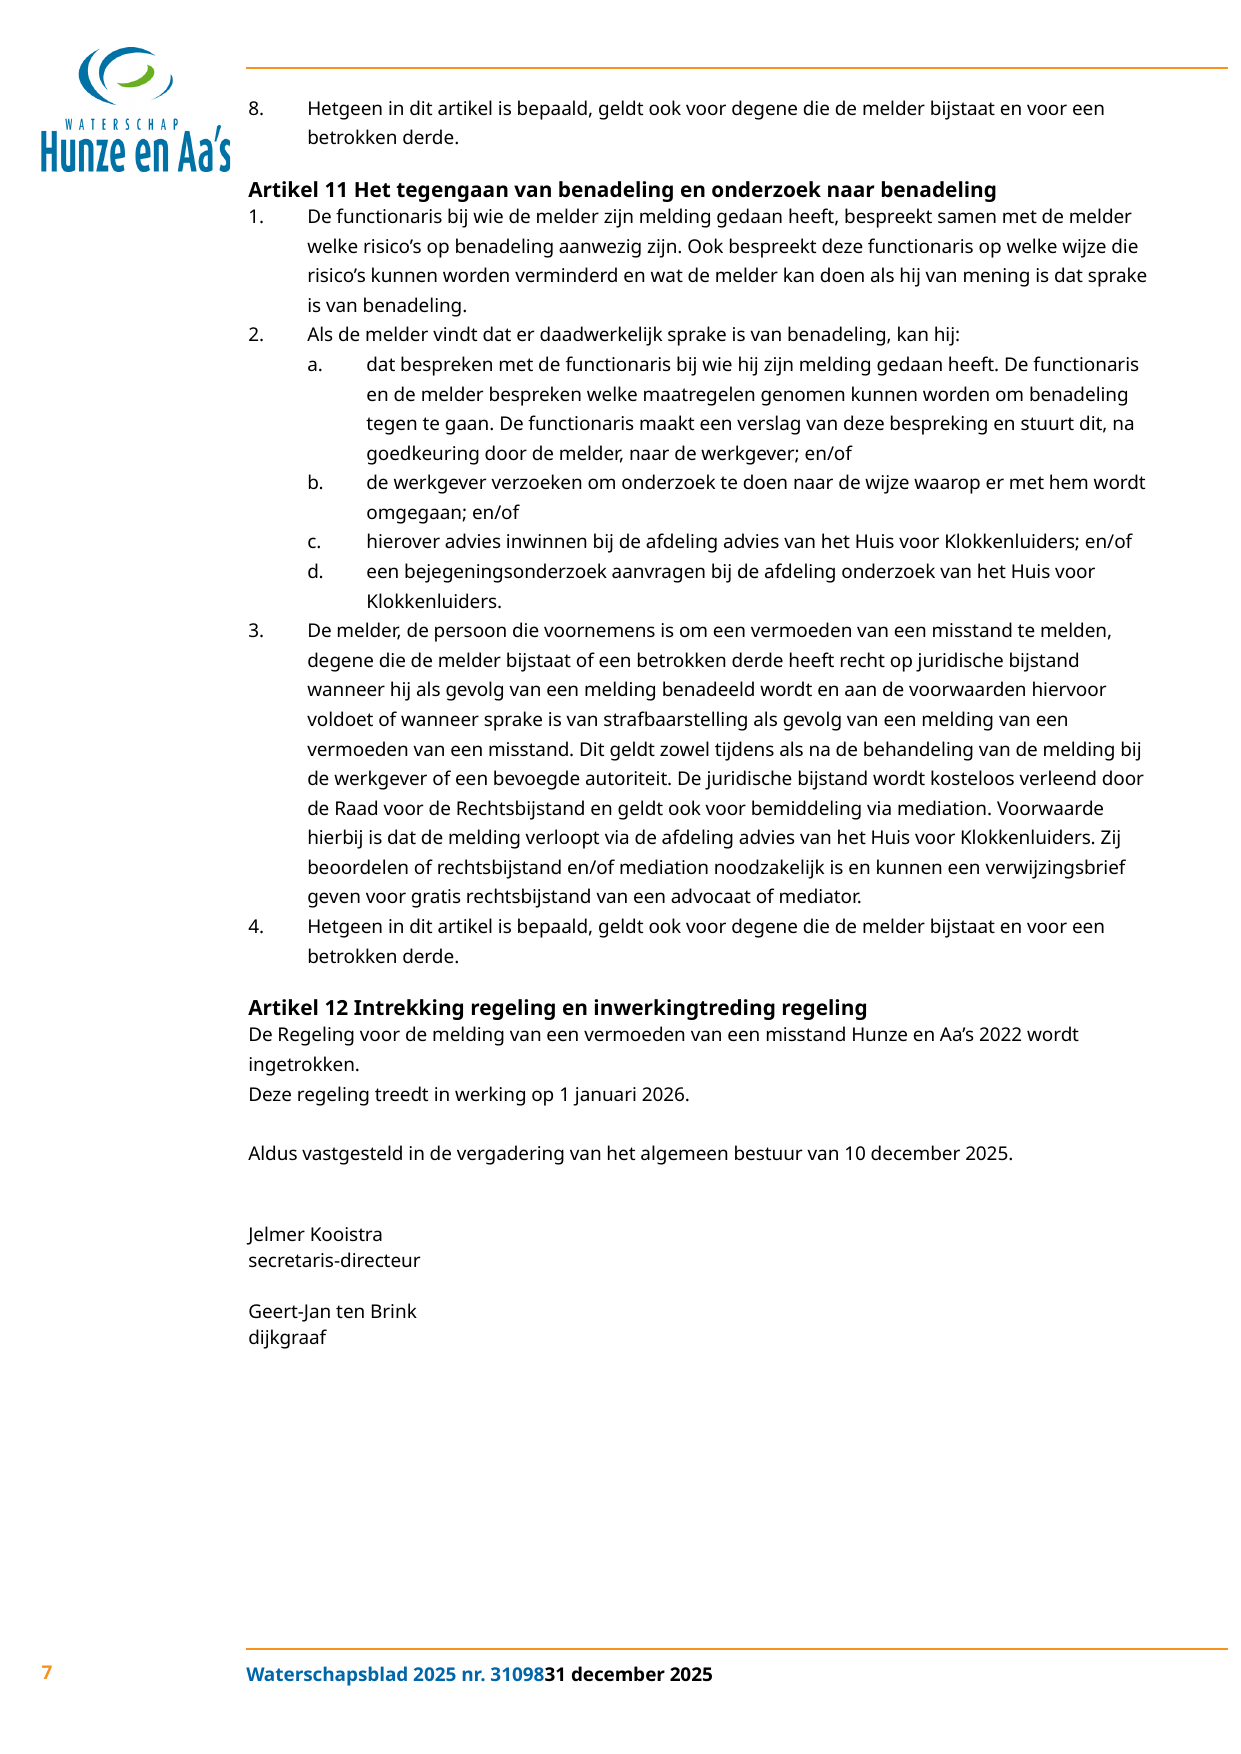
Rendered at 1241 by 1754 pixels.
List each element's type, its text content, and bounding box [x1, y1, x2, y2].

text Artikel 12 Intrekking regeling en inwerkingtreding regeling [248, 993, 1152, 1022]
picture [47, 154, 51, 172]
text Jelmer Kooistra [248, 1221, 1152, 1247]
text Aldus vastgesteld in de vergadering van het algemeen bestuur van 10 december 2025. [248, 1140, 1152, 1166]
picture [41, 47, 231, 172]
text Geert-Jan ten Brink [248, 1298, 1152, 1324]
list De melder, de persoon die voornemens is om een vermoeden van een misstand te melden, degene die de melder bijstaat of een betrokken derde heeft recht op juridische bijstand wanneer hij als gevolg van een melding benadeeld wordt en aan de voorwaarden hiervoor voldoet of wanneer sprake is van strafbaarstelling als gevolg van een melding van een vermoeden van een misstand. Dit geldt zowel tijdens als na de behandeling van de melding bij de werkgever of een bevoegde autoriteit. De juridische bijstand wordt kosteloos verleend door de Raad voor de Rechtsbijstand en geldt ook voor bemiddeling via mediation. Voorwaarde hierbij is dat de melding verloopt via de afdeling advies van het Huis voor Klokkenluiders. Zij beoordelen of rechtsbijstand en/of mediation noodzakelijk is en kunnen een verwijzingsbrief geven voor gratis rechtsbijstand van een advocaat of mediator. [248, 617, 1152, 909]
text Deze regeling treedt in werking op 1 januari 2026. [248, 1081, 1152, 1107]
list Hetgeen in dit artikel is bepaald, geldt ook voor degene die de melder bijstaat en voor een betrokken derde. [248, 913, 1152, 968]
list Als de melder vindt dat er daadwerkelijk sprake is van benadeling, kan hij: [248, 322, 1152, 347]
list hierover advies inwinnen bij de afdeling advies van het Huis voor Klokkenluiders; en/of [307, 529, 1152, 554]
list dat bespreken met de functionaris bij wie hij zijn melding gedaan heeft. De functionaris en de melder bespreken welke maatregelen genomen kunnen worden om benadeling tegen te gaan. De functionaris maakt een verslag van deze bespreking en stuurt dit, na goedkeuring door de melder, naar de werkgever; en/of [307, 351, 1152, 466]
list een bejegeningsonderzoek aanvragen bij de afdeling onderzoek van het Huis voor Klokkenluiders. [307, 558, 1152, 613]
text dijkgraaf [248, 1324, 1152, 1350]
text De Regeling voor de melding van een vermoeden van een misstand Hunze en Aa’s 2022 wordt ingetrokken. [248, 1022, 1152, 1077]
list de werkgever verzoeken om onderzoek te doen naar de wijze waarop er met hem wordt omgegaan; en/of [307, 469, 1152, 525]
picture [183, 163, 191, 172]
picture [226, 145, 231, 156]
text secretaris-directeur [248, 1247, 1152, 1272]
list Hetgeen in dit artikel is bepaald, geldt ook voor degene die de melder bijstaat en voor een betrokken derde. [248, 95, 1152, 150]
list De functionaris bij wie de melder zijn melding gedaan heeft, bespreekt samen met de melder welke risico’s op benadeling aanwezig zijn. Ook bespreekt deze functionaris op welke wijze die risico’s kunnen worden verminderd en wat de melder kan doen als hij van mening is dat sprake is van benadeling. [248, 203, 1152, 318]
text Artikel 11 Het tegengaan van benadeling en onderzoek naar benadeling [248, 175, 1152, 203]
